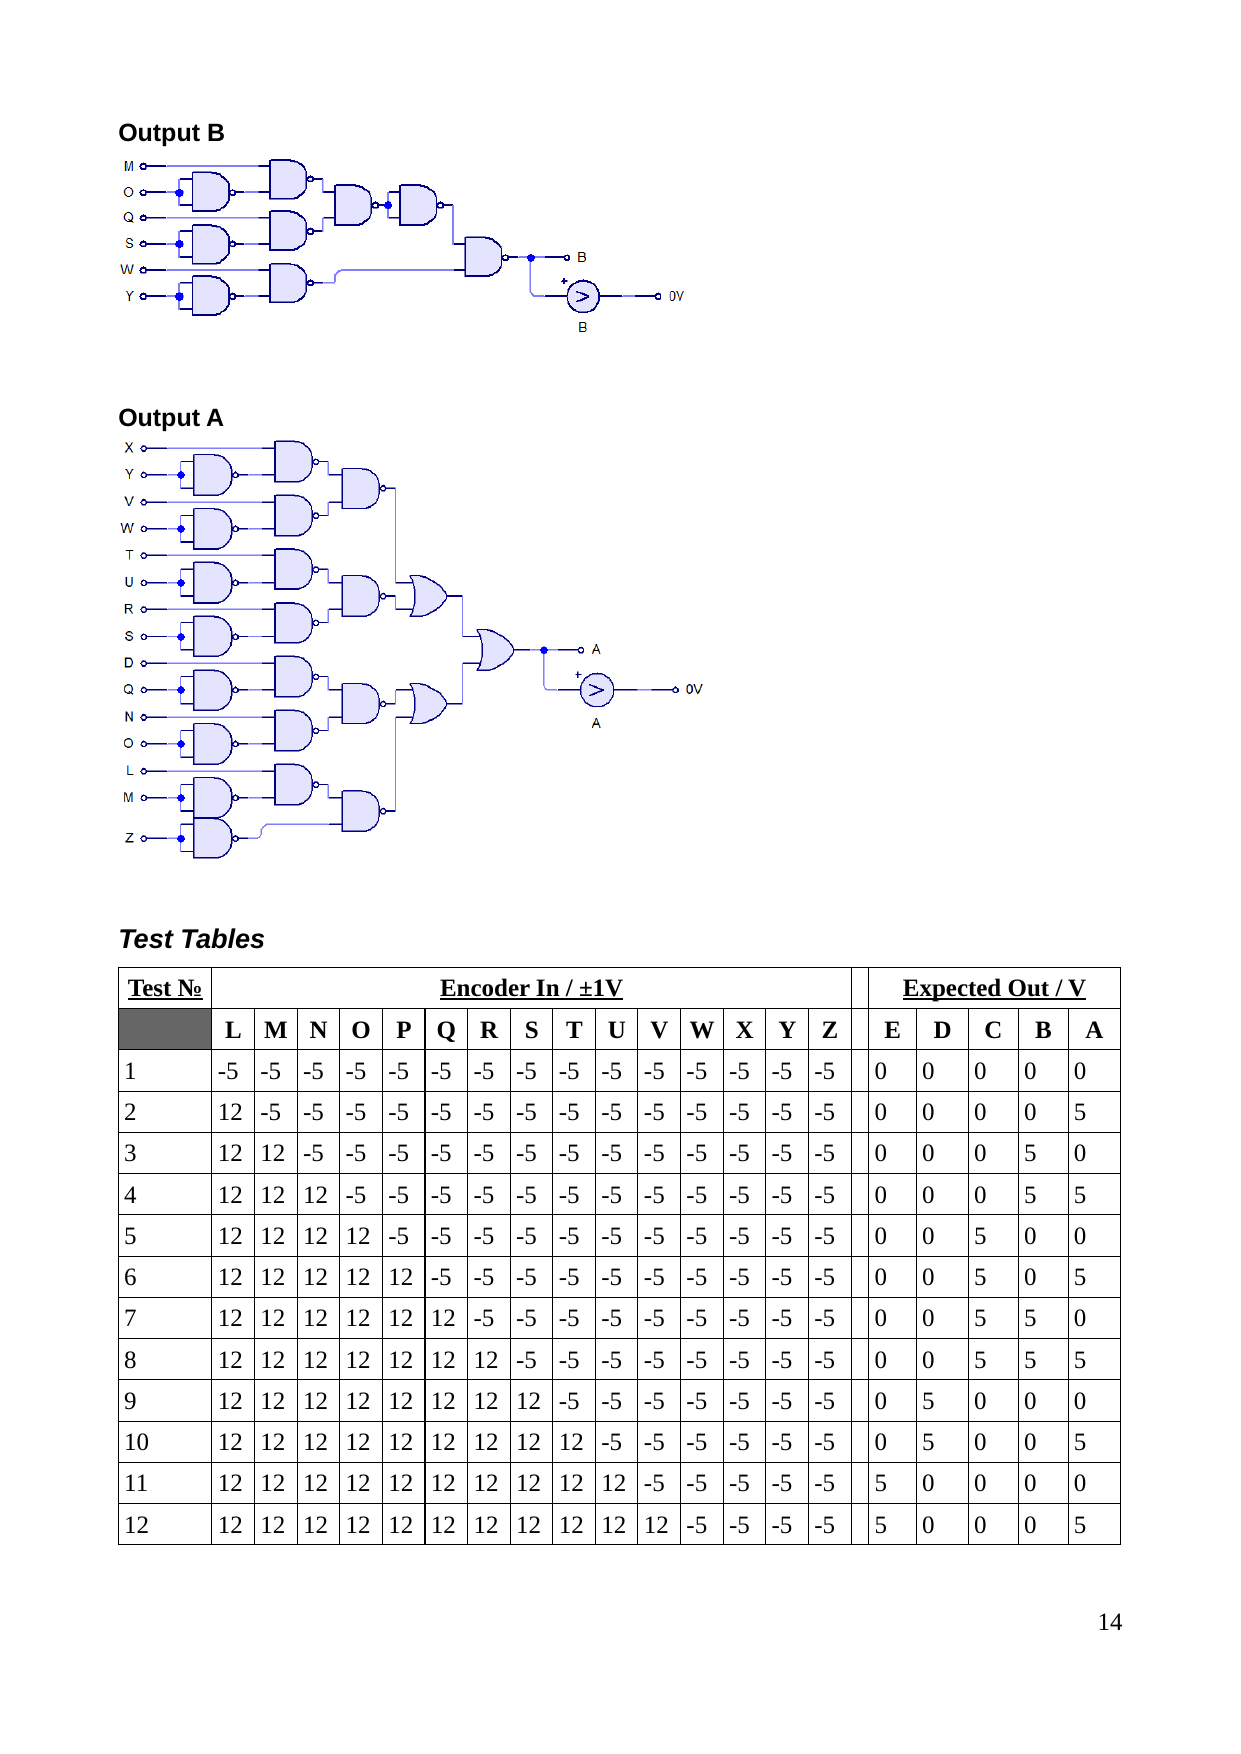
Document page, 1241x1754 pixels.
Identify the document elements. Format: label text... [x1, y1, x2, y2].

table_cell -5 [553, 1298, 595, 1338]
table_cell 5 [1019, 1133, 1068, 1173]
table_cell 5 [1069, 1092, 1120, 1132]
table_cell 12 [212, 1092, 254, 1132]
table_cell -5 [638, 1133, 680, 1173]
table_cell D [917, 1009, 968, 1049]
table_cell 5 [917, 1380, 968, 1421]
table_cell 0 [1069, 1380, 1120, 1421]
table_cell 0 [1019, 1257, 1068, 1297]
table_header [852, 968, 868, 1008]
table_cell -5 [724, 1092, 765, 1132]
table_cell 12 [298, 1257, 339, 1297]
table_cell 5 [1019, 1339, 1068, 1379]
table_cell 12 [638, 1504, 680, 1544]
table_cell -5 [766, 1298, 808, 1338]
table_cell -5 [681, 1380, 723, 1421]
subtitle Output B [118, 118, 1122, 147]
table_cell -5 [681, 1215, 723, 1256]
table_cell 12 [511, 1463, 552, 1503]
table_cell -5 [511, 1257, 552, 1297]
table_cell V [638, 1009, 680, 1049]
table_cell 0 [969, 1380, 1018, 1421]
table_cell [852, 1050, 868, 1091]
table_cell Y [766, 1009, 808, 1049]
table_cell 12 [468, 1504, 510, 1544]
table_cell L [212, 1009, 254, 1049]
table_cell 12 [468, 1463, 510, 1503]
table_cell 12 [255, 1422, 297, 1462]
table_cell -5 [766, 1422, 808, 1462]
table_cell 0 [1069, 1215, 1120, 1256]
table_cell 12 [596, 1504, 637, 1544]
table_cell 0 [969, 1133, 1018, 1173]
table_cell 6 [119, 1257, 211, 1297]
table_cell 12 [553, 1422, 595, 1462]
table_cell 12 [255, 1339, 297, 1379]
table_cell [852, 1174, 868, 1214]
table_cell 12 [383, 1504, 424, 1544]
table_cell -5 [298, 1050, 339, 1091]
picture [118, 153, 689, 339]
table_cell -5 [553, 1050, 595, 1091]
table_cell 5 [869, 1463, 916, 1503]
table_cell 12 [426, 1339, 467, 1379]
table_cell 0 [917, 1174, 968, 1214]
table_cell R [468, 1009, 510, 1049]
table_cell -5 [766, 1380, 808, 1421]
table_cell -5 [298, 1092, 339, 1132]
table_cell -5 [596, 1050, 637, 1091]
table_cell 12 [553, 1463, 595, 1503]
table_cell 12 [212, 1422, 254, 1462]
table_cell 0 [917, 1298, 968, 1338]
table_cell -5 [809, 1133, 851, 1173]
picture [118, 438, 707, 859]
table_cell [852, 1463, 868, 1503]
table_cell 12 [426, 1463, 467, 1503]
table_cell -5 [383, 1050, 424, 1091]
table_cell -5 [681, 1257, 723, 1297]
table_cell -5 [426, 1050, 467, 1091]
table_cell 12 [298, 1463, 339, 1503]
table_cell T [553, 1009, 595, 1049]
table_cell 3 [119, 1133, 211, 1173]
table_cell -5 [255, 1092, 297, 1132]
table_cell 12 [255, 1463, 297, 1503]
table_cell 5 [1069, 1257, 1120, 1297]
table_cell -5 [681, 1463, 723, 1503]
table_cell -5 [809, 1504, 851, 1544]
table_cell 12 [468, 1339, 510, 1379]
table_cell -5 [340, 1133, 382, 1173]
table_cell 12 [255, 1380, 297, 1421]
table_cell -5 [596, 1422, 637, 1462]
table_cell -5 [553, 1339, 595, 1379]
table_cell -5 [724, 1215, 765, 1256]
table_cell 0 [869, 1092, 916, 1132]
table_cell -5 [638, 1463, 680, 1503]
table_cell N [298, 1009, 339, 1049]
table_cell 12 [426, 1298, 467, 1338]
table_cell -5 [383, 1092, 424, 1132]
table_cell W [681, 1009, 723, 1049]
table_cell U [596, 1009, 637, 1049]
table_cell -5 [766, 1215, 808, 1256]
table_cell 12 [511, 1380, 552, 1421]
table_cell 10 [119, 1422, 211, 1462]
table_cell [119, 1009, 211, 1049]
table_cell 4 [119, 1174, 211, 1214]
table_cell 12 [212, 1463, 254, 1503]
table_header Encoder In / ±1V [212, 968, 851, 1008]
table_cell 12 [212, 1380, 254, 1421]
table_cell -5 [724, 1422, 765, 1462]
table_cell -5 [468, 1215, 510, 1256]
table_cell [852, 1422, 868, 1462]
subtitle Test Tables [118, 923, 1122, 954]
table_cell 12 [468, 1380, 510, 1421]
table_cell -5 [596, 1174, 637, 1214]
table_cell 12 [255, 1215, 297, 1256]
table_cell 0 [917, 1339, 968, 1379]
table_cell -5 [511, 1215, 552, 1256]
table_cell 0 [1019, 1092, 1068, 1132]
table_cell -5 [809, 1298, 851, 1338]
table_cell Q [426, 1009, 467, 1049]
table_header Expected Out / V [869, 968, 1120, 1008]
table_cell [852, 1339, 868, 1379]
table_cell -5 [468, 1298, 510, 1338]
table_cell 0 [917, 1050, 968, 1091]
table_cell 12 [212, 1298, 254, 1338]
table_cell -5 [553, 1215, 595, 1256]
subtitle Output A [118, 403, 1122, 432]
table_cell -5 [809, 1463, 851, 1503]
table_cell 5 [119, 1215, 211, 1256]
table_cell 12 [212, 1133, 254, 1173]
table_cell -5 [638, 1050, 680, 1091]
table_cell -5 [681, 1174, 723, 1214]
table_cell 0 [1019, 1215, 1068, 1256]
table_cell -5 [681, 1092, 723, 1132]
table_cell 12 [298, 1422, 339, 1462]
table_cell -5 [809, 1257, 851, 1297]
table_cell 0 [969, 1092, 1018, 1132]
table_cell -5 [596, 1257, 637, 1297]
table_cell 0 [917, 1463, 968, 1503]
table_cell 0 [969, 1504, 1018, 1544]
table_cell -5 [724, 1257, 765, 1297]
table_cell 0 [869, 1174, 916, 1214]
table_cell -5 [340, 1092, 382, 1132]
table_cell -5 [553, 1174, 595, 1214]
table_cell 12 [255, 1133, 297, 1173]
table_cell 12 [340, 1298, 382, 1338]
table_cell 12 [255, 1257, 297, 1297]
table_cell 5 [969, 1257, 1018, 1297]
table_cell 5 [969, 1339, 1018, 1379]
table_cell 12 [298, 1298, 339, 1338]
table_cell 11 [119, 1463, 211, 1503]
table_cell -5 [809, 1092, 851, 1132]
table_cell -5 [468, 1092, 510, 1132]
table_cell -5 [426, 1174, 467, 1214]
table_cell -5 [511, 1174, 552, 1214]
table_cell 7 [119, 1298, 211, 1338]
table_cell E [869, 1009, 916, 1049]
table_cell 12 [383, 1339, 424, 1379]
table_cell -5 [638, 1298, 680, 1338]
table_cell 0 [969, 1174, 1018, 1214]
table_cell -5 [511, 1339, 552, 1379]
table_cell 12 [212, 1215, 254, 1256]
table_cell 12 [426, 1380, 467, 1421]
table_cell -5 [553, 1133, 595, 1173]
table_cell 5 [1069, 1422, 1120, 1462]
table_cell 12 [298, 1339, 339, 1379]
table_cell -5 [766, 1504, 808, 1544]
table_cell -5 [426, 1257, 467, 1297]
table_cell 1 [119, 1050, 211, 1091]
table_cell -5 [212, 1050, 254, 1091]
table_cell -5 [766, 1339, 808, 1379]
table_cell [852, 1380, 868, 1421]
table_cell 12 [383, 1298, 424, 1338]
table_cell 5 [1069, 1174, 1120, 1214]
table_cell -5 [724, 1174, 765, 1214]
table_cell A [1069, 1009, 1120, 1049]
table_cell 12 [212, 1257, 254, 1297]
table_cell -5 [468, 1133, 510, 1173]
table_cell 0 [1019, 1380, 1068, 1421]
table_cell 12 [426, 1504, 467, 1544]
table_cell -5 [638, 1092, 680, 1132]
table_cell -5 [724, 1380, 765, 1421]
table_cell -5 [724, 1133, 765, 1173]
table_cell O [340, 1009, 382, 1049]
table_cell -5 [383, 1174, 424, 1214]
table_cell 0 [969, 1050, 1018, 1091]
table_cell 12 [468, 1422, 510, 1462]
table_cell 5 [1069, 1504, 1120, 1544]
table_cell [852, 1257, 868, 1297]
table_cell -5 [724, 1504, 765, 1544]
table_cell -5 [255, 1050, 297, 1091]
table_cell 0 [869, 1133, 916, 1173]
table_cell -5 [383, 1215, 424, 1256]
table_cell -5 [638, 1215, 680, 1256]
table_cell 0 [1069, 1133, 1120, 1173]
table_cell -5 [553, 1257, 595, 1297]
table_cell C [969, 1009, 1018, 1049]
table_cell -5 [809, 1422, 851, 1462]
table_cell 12 [212, 1339, 254, 1379]
table_cell -5 [766, 1174, 808, 1214]
table_cell 9 [119, 1380, 211, 1421]
table_cell -5 [766, 1092, 808, 1132]
table_cell [852, 1133, 868, 1173]
table_cell 12 [553, 1504, 595, 1544]
table_cell 5 [1019, 1174, 1068, 1214]
table_cell 0 [969, 1422, 1018, 1462]
table_cell 12 [340, 1380, 382, 1421]
table_cell 12 [511, 1504, 552, 1544]
table_cell 12 [298, 1504, 339, 1544]
table_cell -5 [724, 1339, 765, 1379]
table_cell 12 [426, 1422, 467, 1462]
table_cell -5 [681, 1339, 723, 1379]
table_cell 0 [869, 1380, 916, 1421]
table_cell 12 [212, 1504, 254, 1544]
table_cell 5 [969, 1298, 1018, 1338]
table_cell -5 [596, 1339, 637, 1379]
table_cell -5 [681, 1298, 723, 1338]
table_cell 0 [917, 1092, 968, 1132]
table_cell 0 [869, 1215, 916, 1256]
table_cell -5 [426, 1092, 467, 1132]
table_cell 12 [340, 1504, 382, 1544]
table_cell -5 [681, 1133, 723, 1173]
table_cell [852, 1009, 868, 1049]
table_cell -5 [383, 1133, 424, 1173]
table_cell -5 [638, 1339, 680, 1379]
table_cell 5 [1019, 1298, 1068, 1338]
table_cell -5 [724, 1050, 765, 1091]
table_cell 12 [596, 1463, 637, 1503]
table_cell [852, 1215, 868, 1256]
table_cell 12 [383, 1422, 424, 1462]
table_cell -5 [681, 1422, 723, 1462]
table_cell -5 [511, 1092, 552, 1132]
table_cell Z [809, 1009, 851, 1049]
table_cell 8 [119, 1339, 211, 1379]
table_cell -5 [468, 1050, 510, 1091]
table_cell -5 [511, 1050, 552, 1091]
table_cell -5 [724, 1463, 765, 1503]
table_cell 12 [383, 1463, 424, 1503]
table_cell [852, 1092, 868, 1132]
table_cell -5 [681, 1050, 723, 1091]
table_cell -5 [638, 1174, 680, 1214]
table_cell -5 [511, 1133, 552, 1173]
table_cell 2 [119, 1092, 211, 1132]
table_cell -5 [596, 1380, 637, 1421]
table_cell 12 [298, 1380, 339, 1421]
table_cell 0 [1069, 1298, 1120, 1338]
table_cell -5 [809, 1339, 851, 1379]
table_cell -5 [511, 1298, 552, 1338]
table_cell M [255, 1009, 297, 1049]
table_cell 12 [340, 1463, 382, 1503]
table_cell -5 [340, 1050, 382, 1091]
table_cell -5 [553, 1092, 595, 1132]
table_cell 0 [917, 1215, 968, 1256]
table_cell -5 [426, 1215, 467, 1256]
table_cell 0 [869, 1050, 916, 1091]
table_cell 0 [917, 1133, 968, 1173]
table_cell -5 [596, 1092, 637, 1132]
table_cell 0 [917, 1504, 968, 1544]
table_cell 12 [298, 1174, 339, 1214]
table_cell -5 [553, 1380, 595, 1421]
table_cell -5 [298, 1133, 339, 1173]
table_cell -5 [468, 1257, 510, 1297]
table_cell 5 [869, 1504, 916, 1544]
table_cell 0 [917, 1257, 968, 1297]
table_cell 12 [340, 1339, 382, 1379]
table_cell 0 [869, 1298, 916, 1338]
table_cell [852, 1504, 868, 1544]
table_cell 0 [1019, 1422, 1068, 1462]
table_cell 12 [340, 1257, 382, 1297]
table_cell 12 [511, 1422, 552, 1462]
table_cell -5 [638, 1422, 680, 1462]
table_cell 0 [869, 1257, 916, 1297]
table_cell 0 [1019, 1050, 1068, 1091]
table_cell -5 [340, 1174, 382, 1214]
table_cell 12 [383, 1257, 424, 1297]
table_cell P [383, 1009, 424, 1049]
table_cell 0 [869, 1339, 916, 1379]
table_cell [852, 1298, 868, 1338]
table_cell -5 [766, 1133, 808, 1173]
table_cell 12 [255, 1504, 297, 1544]
table_cell 0 [869, 1422, 916, 1462]
table_cell 5 [1069, 1339, 1120, 1379]
table_cell -5 [766, 1050, 808, 1091]
table_cell -5 [809, 1174, 851, 1214]
table_cell 0 [1019, 1504, 1068, 1544]
table_cell -5 [638, 1257, 680, 1297]
table_cell X [724, 1009, 765, 1049]
table_cell B [1019, 1009, 1068, 1049]
table_cell 5 [969, 1215, 1018, 1256]
table_cell 12 [212, 1174, 254, 1214]
table_cell -5 [809, 1050, 851, 1091]
table_cell 0 [969, 1463, 1018, 1503]
table_cell -5 [596, 1133, 637, 1173]
table_cell 12 [340, 1215, 382, 1256]
table_cell 12 [383, 1380, 424, 1421]
table_cell -5 [809, 1215, 851, 1256]
table_cell 0 [1069, 1050, 1120, 1091]
table_header Test № [119, 968, 211, 1008]
table_cell -5 [766, 1257, 808, 1297]
table_cell 5 [917, 1422, 968, 1462]
table_cell 0 [1019, 1463, 1068, 1503]
table_cell -5 [638, 1380, 680, 1421]
table_cell 12 [255, 1174, 297, 1214]
table_cell -5 [724, 1298, 765, 1338]
table_cell -5 [596, 1298, 637, 1338]
table_cell 0 [1069, 1463, 1120, 1503]
table_cell S [511, 1009, 552, 1049]
table_cell -5 [681, 1504, 723, 1544]
table_cell 12 [119, 1504, 211, 1544]
table_cell -5 [596, 1215, 637, 1256]
table_cell -5 [426, 1133, 467, 1173]
table_cell -5 [468, 1174, 510, 1214]
table_cell 12 [255, 1298, 297, 1338]
table_cell 12 [298, 1215, 339, 1256]
table_cell 12 [340, 1422, 382, 1462]
table_cell -5 [766, 1463, 808, 1503]
table_cell -5 [809, 1380, 851, 1421]
